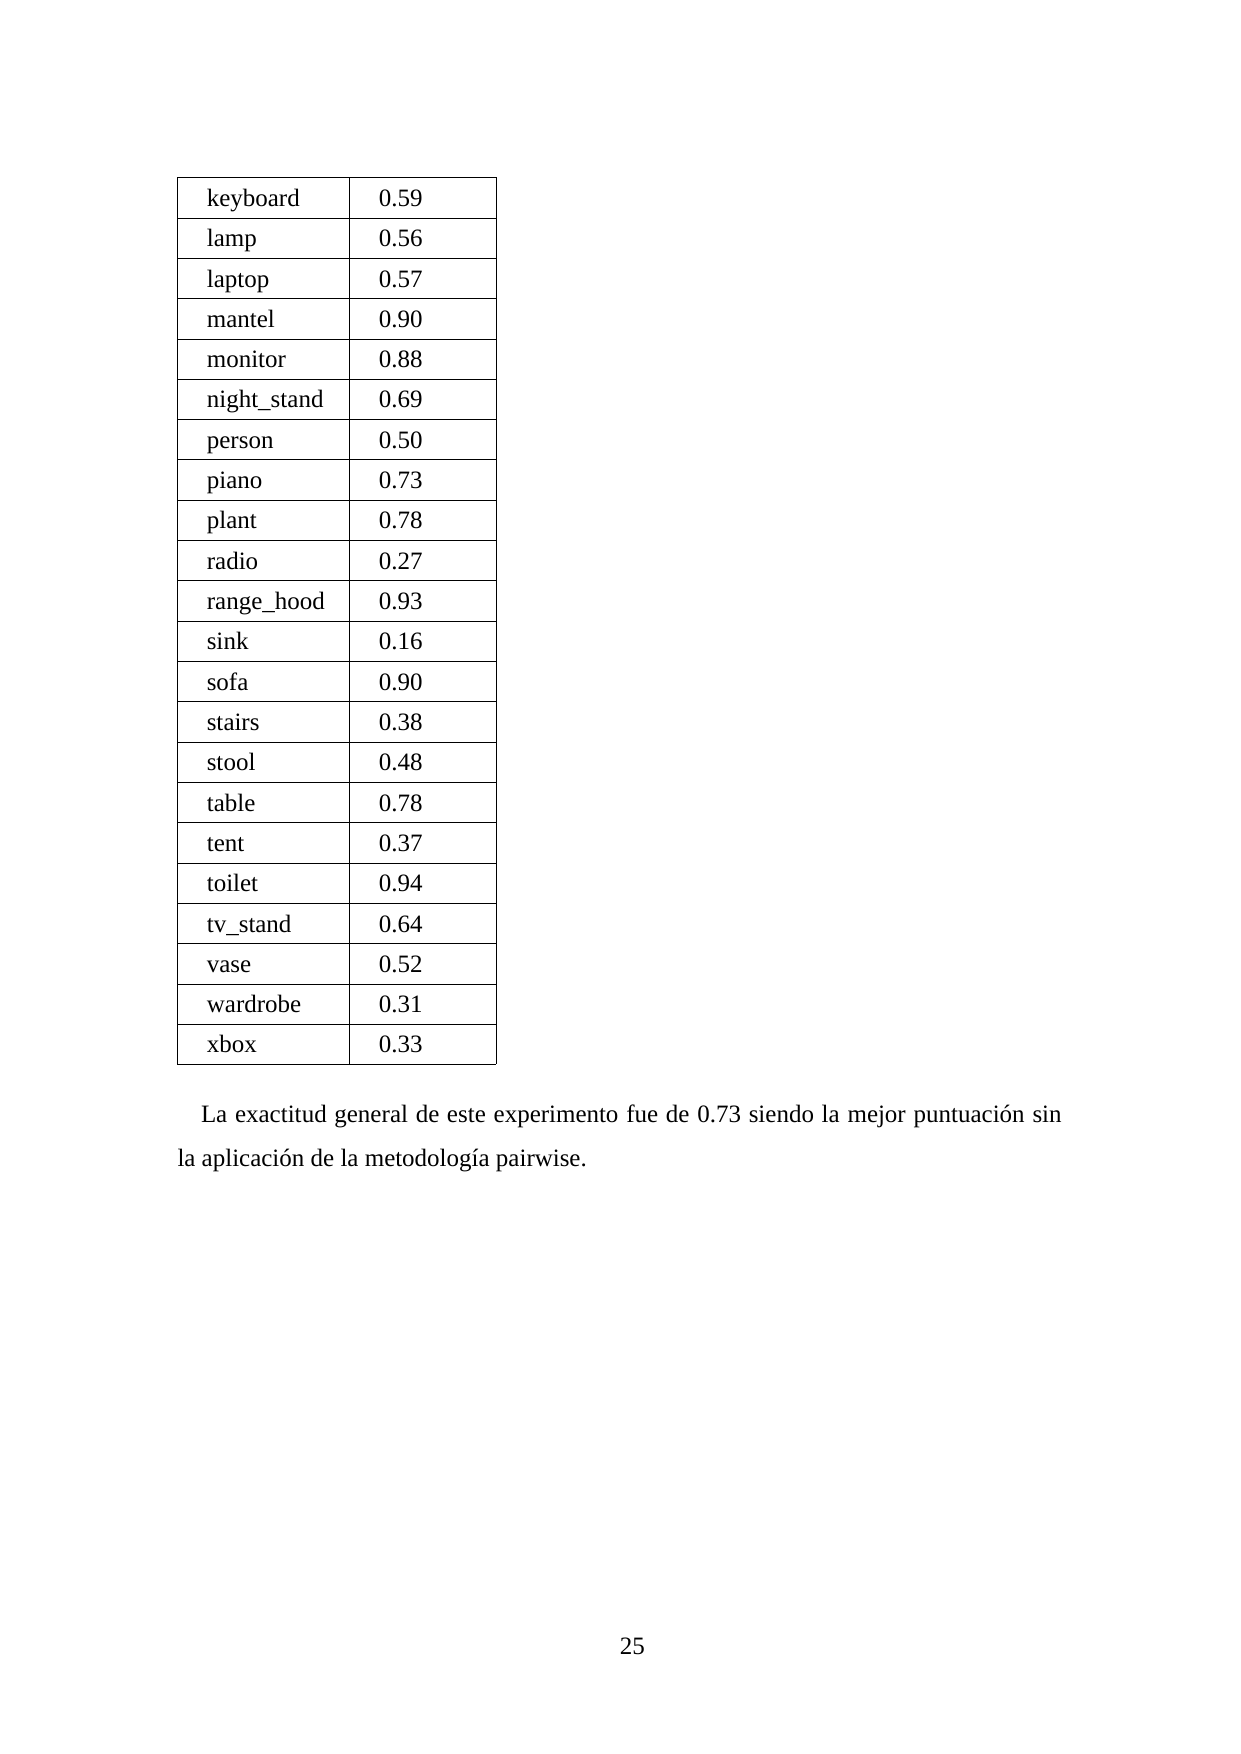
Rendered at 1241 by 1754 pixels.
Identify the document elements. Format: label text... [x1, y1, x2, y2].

table_cell xbox [178, 1025, 349, 1064]
table_cell mantel [178, 299, 349, 338]
table_cell keyboard [178, 178, 349, 217]
table_cell 0.94 [350, 864, 496, 903]
table_cell stool [178, 743, 349, 782]
table_cell vase [178, 944, 349, 983]
table_cell 0.16 [350, 622, 496, 661]
table_cell radio [178, 541, 349, 580]
table_cell monitor [178, 340, 349, 379]
table_cell laptop [178, 259, 349, 298]
table_cell 0.69 [350, 380, 496, 419]
table_cell 0.48 [350, 743, 496, 782]
table_cell table [178, 783, 349, 822]
table_cell 0.78 [350, 501, 496, 540]
table_cell 0.59 [350, 178, 496, 217]
table_cell 0.93 [350, 581, 496, 621]
table_cell stairs [178, 702, 349, 742]
text La exactitud general de este experimento fue de 0.73 siendo la mejor puntuación sin la aplicación de la metodología pairwise. [177, 1099, 1063, 1171]
table_cell tv_stand [178, 904, 349, 943]
table_cell 0.50 [350, 420, 496, 459]
table_cell 0.73 [350, 460, 496, 500]
table_cell 0.37 [350, 823, 496, 862]
table_cell 0.52 [350, 944, 496, 983]
table_cell 0.33 [350, 1025, 496, 1064]
table_cell piano [178, 460, 349, 500]
table_cell 0.31 [350, 985, 496, 1024]
table_cell 0.56 [350, 219, 496, 258]
table_cell 0.90 [350, 299, 496, 338]
table_cell 0.90 [350, 662, 496, 701]
table_cell lamp [178, 219, 349, 258]
table_cell 0.57 [350, 259, 496, 298]
table_cell night_stand [178, 380, 349, 419]
table_cell 0.27 [350, 541, 496, 580]
table_cell person [178, 420, 349, 459]
table_cell 0.88 [350, 340, 496, 379]
table_cell toilet [178, 864, 349, 903]
table_cell wardrobe [178, 985, 349, 1024]
table_cell sink [178, 622, 349, 661]
table_cell range_hood [178, 581, 349, 621]
table_cell 0.78 [350, 783, 496, 822]
table_cell sofa [178, 662, 349, 701]
table_cell 0.64 [350, 904, 496, 943]
table_cell plant [178, 501, 349, 540]
table_cell 0.38 [350, 702, 496, 742]
table_cell tent [178, 823, 349, 862]
